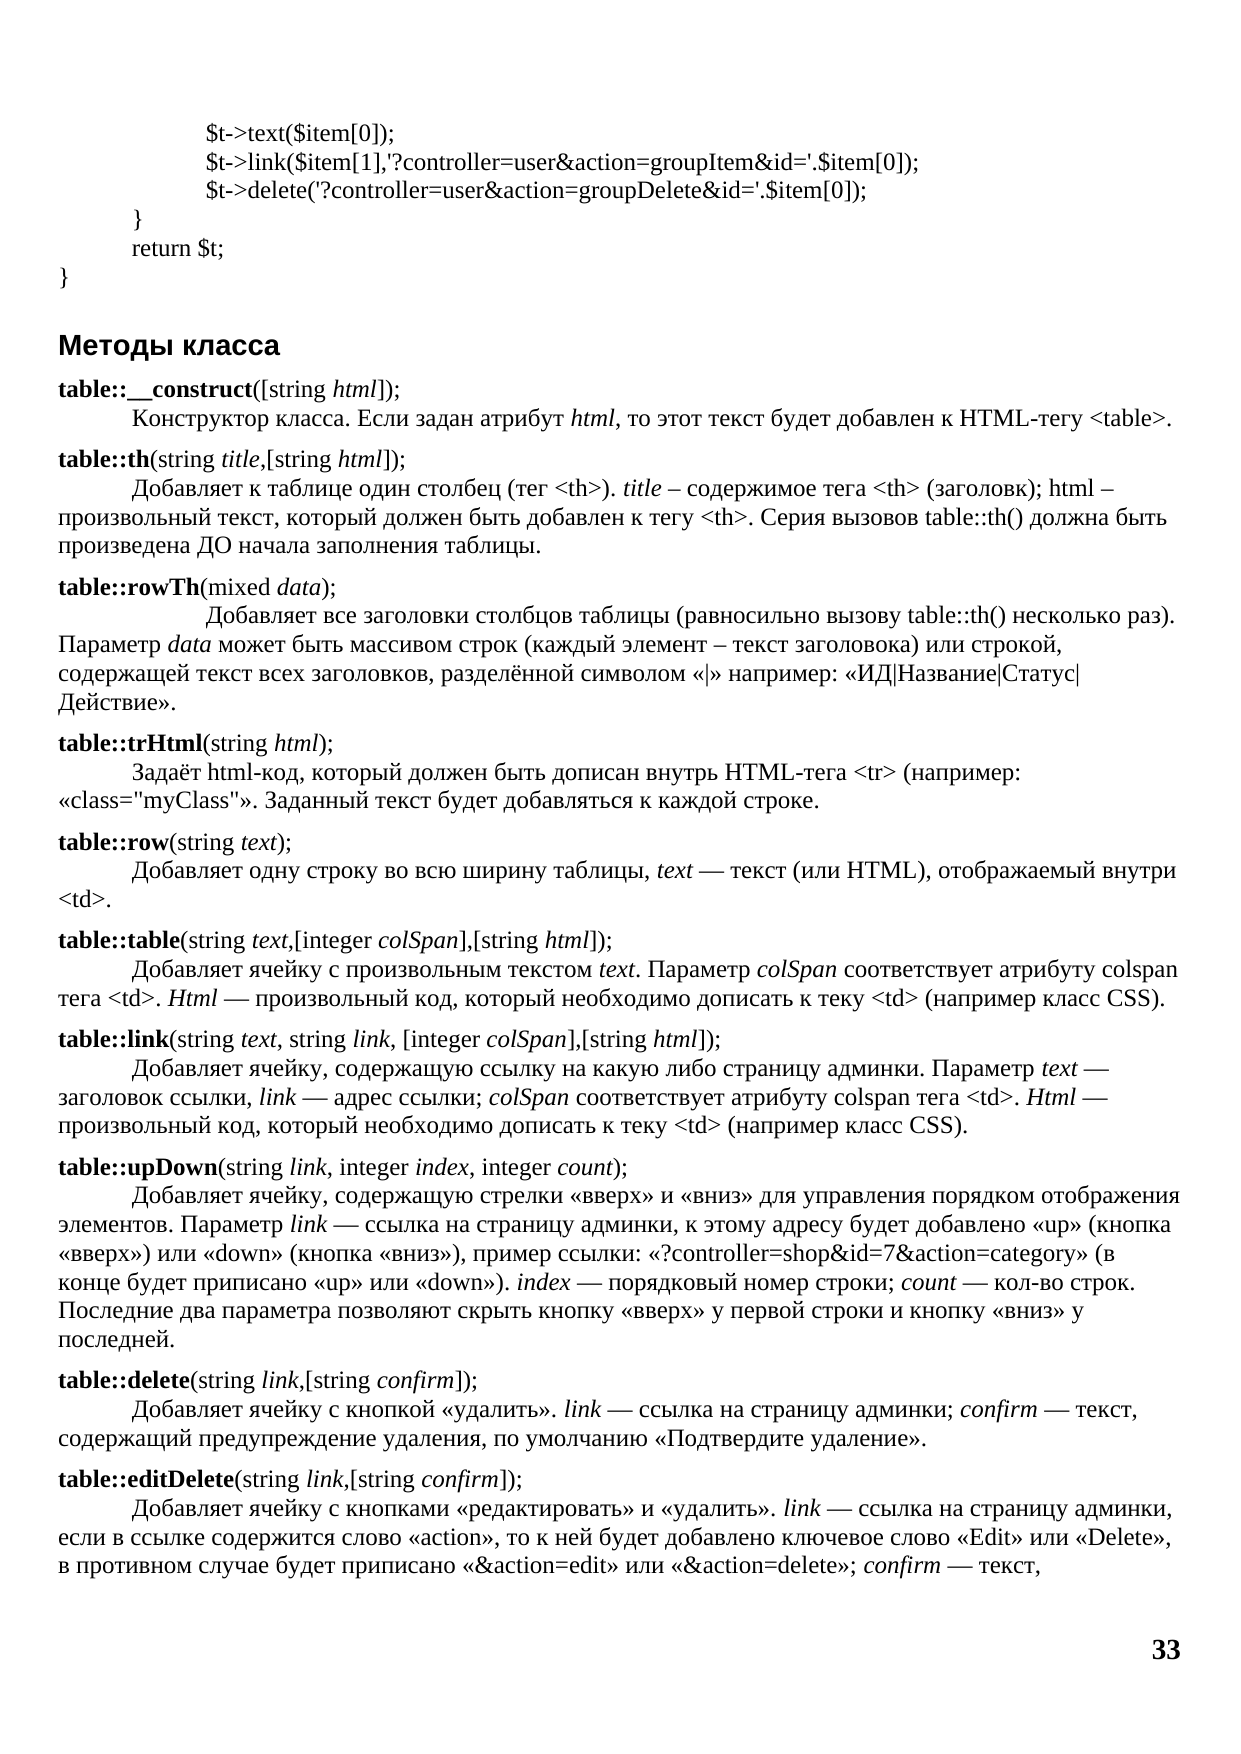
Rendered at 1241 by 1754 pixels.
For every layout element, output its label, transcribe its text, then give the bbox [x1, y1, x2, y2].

text table::upDown(string link, integer index, integer count); Добавляет ячейку, содержащую стрелки «вверх» и «вниз» для управления порядком отображения элементов. Параметр link — ссылка на страницу админки, к этому адресу будет добавлено «up» (кнопка «вверх») или «down» (кнопка «вниз»), пример ссылки: «?controller=shop&id=7&action=category» (в конце будет приписано «up» или «down»). index — порядковый номер строки; count — кол-во строк. Последние два параметра позволяют скрыть кнопку «вверх» у первой строки и кнопку «вниз» у последней. [58, 1152, 1181, 1353]
text table::rowTh(mixed data); Добавляет все заголовки столбцов таблицы (равносильно вызову table::th() несколько раз). Параметр data может быть массивом строк (каждый элемент – текст заголовока) или строкой, содержащей текст всех заголовков, разделённой символом «|» например: «ИД|Название|Статус|Действие». [58, 572, 1181, 715]
subtitle Методы класса [58, 328, 1181, 362]
text $t->text($item[0]); $t->link($item[1],'?controller=user&action=groupItem&id='.$item[0]); $t->delete('?controller=user&action=groupDelete&id='.$item[0]); } return $t; } [58, 118, 1181, 291]
text table::table(string text,[integer colSpan],[string html]); Добавляет ячейку с произвольным текстом text. Параметр colSpan соответствует атрибуту colspan тега <td>. Html — произвольный код, который необходимо дописать к теку <td> (например класс CSS). [58, 925, 1181, 1012]
text table::trHtml(string html); Задаёт html-код, который должен быть дописан внутрь HTML-тега <tr> (например: «class="myClass"». Заданный текст будет добавляться к каждой строке. [58, 728, 1181, 814]
text table::row(string text); Добавляет одну строку во всю ширину таблицы, text — текст (или HTML), отображаемый внутри <td>. [58, 827, 1181, 913]
text table::delete(string link,[string confirm]); Добавляет ячейку с кнопкой «удалить». link — ссылка на страницу админки; confirm — текст, содержащий предупреждение удаления, по умолчанию «Подтвердите удаление». [58, 1365, 1181, 1452]
text table::th(string title,[string html]); Добавляет к таблице один столбец (тег <th>). title – содержимое тега <th> (заголовк); html – произвольный текст, который должен быть добавлен к тегу <th>. Серия вызовов table::th() должна быть произведена ДО начала заполнения таблицы. [58, 444, 1181, 559]
text table::__construct([string html]); Конструктор класса. Если задан атрибут html, то этот текст будет добавлен к HTML-тегу <table>. [58, 374, 1181, 432]
text table::link(string text, string link, [integer colSpan],[string html]); Добавляет ячейку, содержащую ссылку на какую либо страницу админки. Параметр text — заголовок ссылки, link — адрес ссылки; colSpan соответствует атрибуту colspan тега <td>. Html — произвольный код, который необходимо дописать к теку <td> (например класс CSS). [58, 1024, 1181, 1139]
text table::editDelete(string link,[string confirm]); Добавляет ячейку с кнопками «редактировать» и «удалить». link — ссылка на страницу админки, если в ссылке содержится слово «action», то к ней будет добавлено ключевое слово «Edit» или «Delete», в противном случае будет приписано «&action=edit» или «&action=delete»; confirm — текст, [58, 1464, 1181, 1579]
